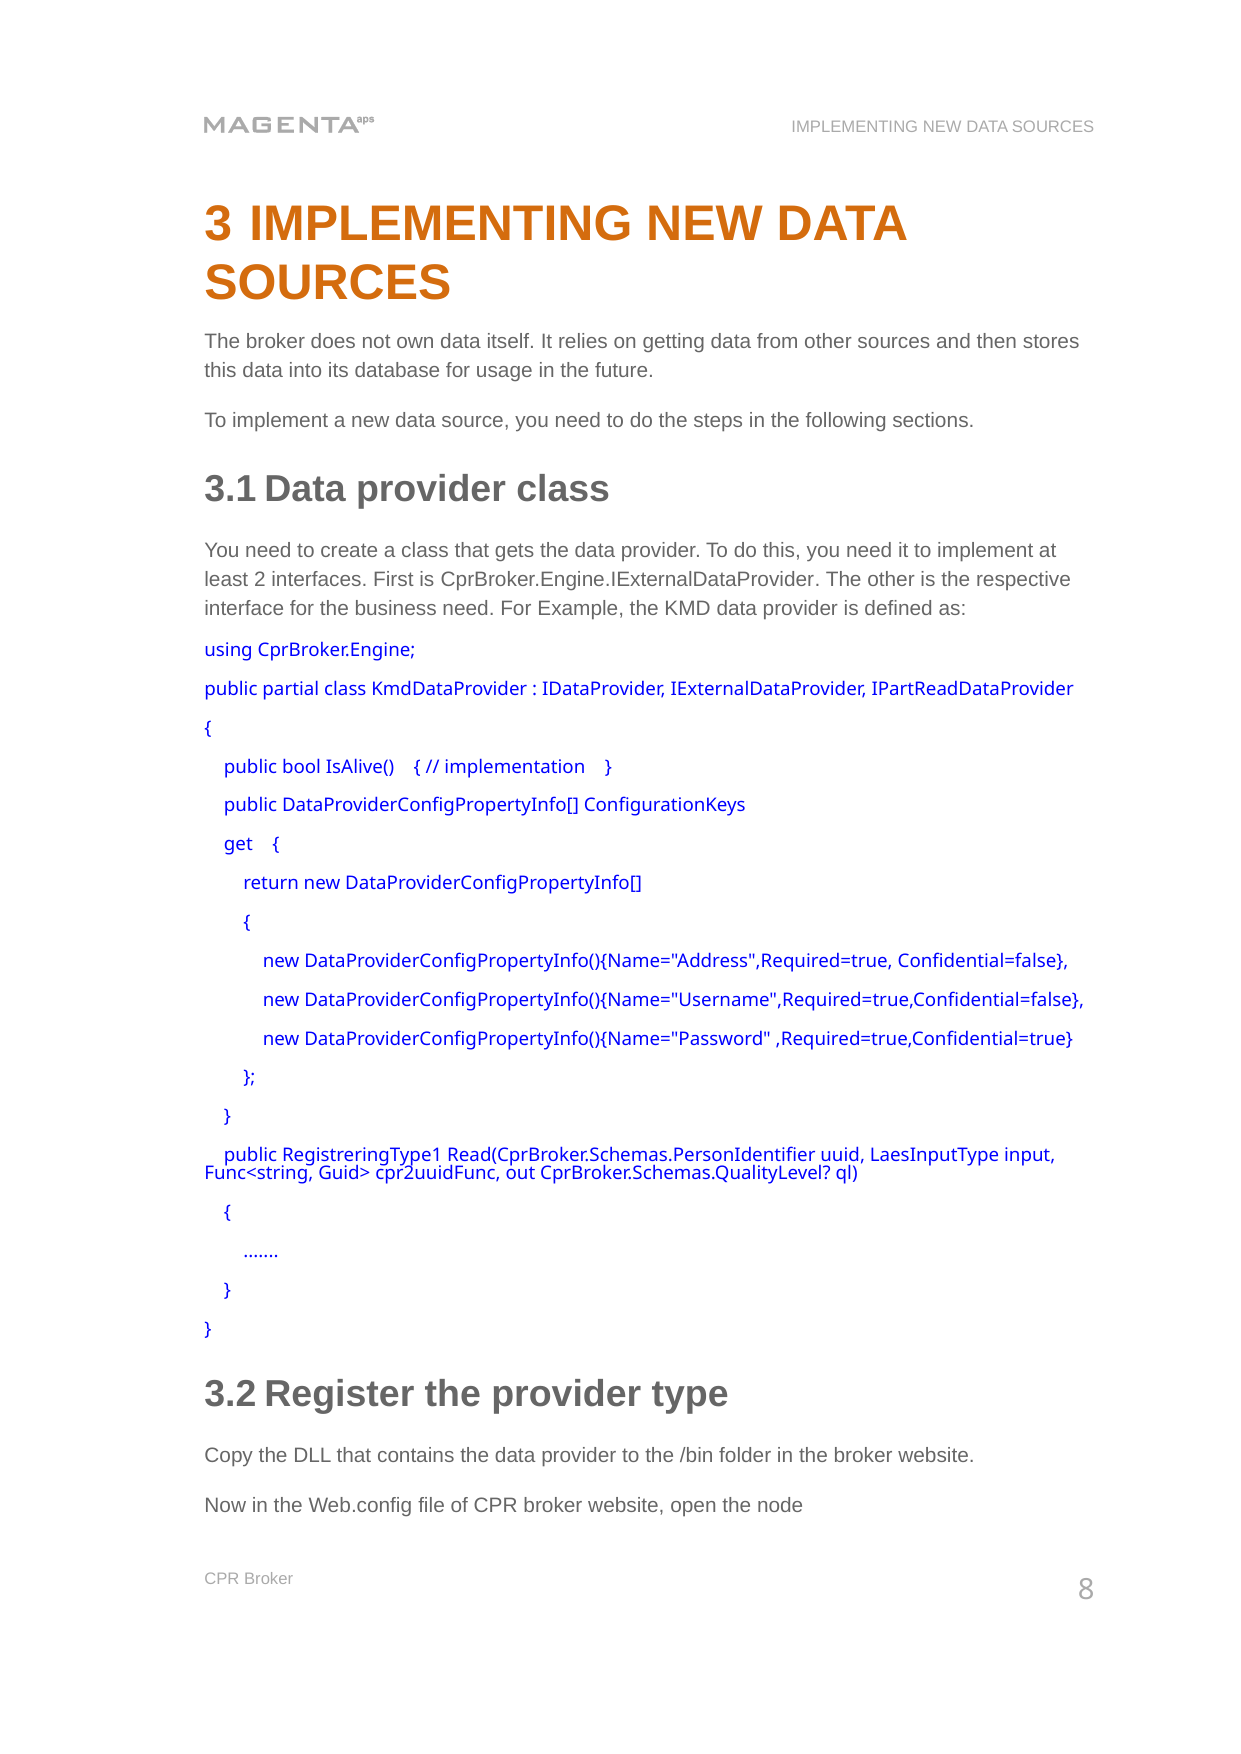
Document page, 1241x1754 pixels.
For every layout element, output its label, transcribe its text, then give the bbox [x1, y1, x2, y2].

subtitle Register the provider type [204, 1359, 1094, 1418]
text Copy the DLL that contains the data provider to the /bin folder in the broker website. [204, 1439, 1094, 1468]
text get { [204, 836, 1094, 854]
text The broker does not own data itself. It relies on getting data from other sources and then stores this data into its database for usage in the future. [204, 325, 1094, 384]
subtitle Data provider class [204, 454, 1094, 513]
text public partial class KmdDataProvider : IDataProvider, IExternalDataProvider, IPartReadDataProvider [204, 681, 1094, 699]
text ....... [204, 1243, 1094, 1261]
text }; [204, 1069, 1094, 1087]
text } [204, 1321, 1094, 1339]
text return new DataProviderConfigPropertyInfo[] [204, 875, 1094, 893]
text new DataProviderConfigPropertyInfo(){Name="Address",Required=true, Confidential=false}, [204, 953, 1094, 971]
text { [204, 1204, 1094, 1222]
text using CprBroker.Engine; [204, 642, 1094, 660]
text public RegistreringType1 Read(CprBroker.Schemas.PersonIdentifier uuid, LaesInputType input, Func<string, Guid> cpr2uuidFunc, out CprBroker.Schemas.QualityLevel? ql) [204, 1147, 1094, 1183]
text You need to create a class that gets the data provider. To do this, you need it to implement at least 2 interfaces. First is CprBroker.Engine.IExternalDataProvider. The other is the respective interface for the business need. For Example, the KMD data provider is defined as: [204, 534, 1094, 621]
subtitle IMPLEMENTING NEW DATA SOURCES [204, 194, 1094, 311]
text new DataProviderConfigPropertyInfo(){Name="Username",Required=true,Confidential=false}, [204, 992, 1094, 1010]
text public DataProviderConfigPropertyInfo[] ConfigurationKeys [204, 797, 1094, 816]
text } [204, 1108, 1094, 1126]
text Now in the Web.config file of CPR broker website, open the node [204, 1489, 1094, 1518]
text { [204, 914, 1094, 932]
text { [204, 720, 1094, 738]
text } [204, 1282, 1094, 1300]
text public bool IsAlive() { // implementation } [204, 759, 1094, 777]
text new DataProviderConfigPropertyInfo(){Name="Password" ,Required=true,Confidential=true} [204, 1031, 1094, 1049]
text To implement a new data source, you need to do the steps in the following sections. [204, 404, 1094, 434]
